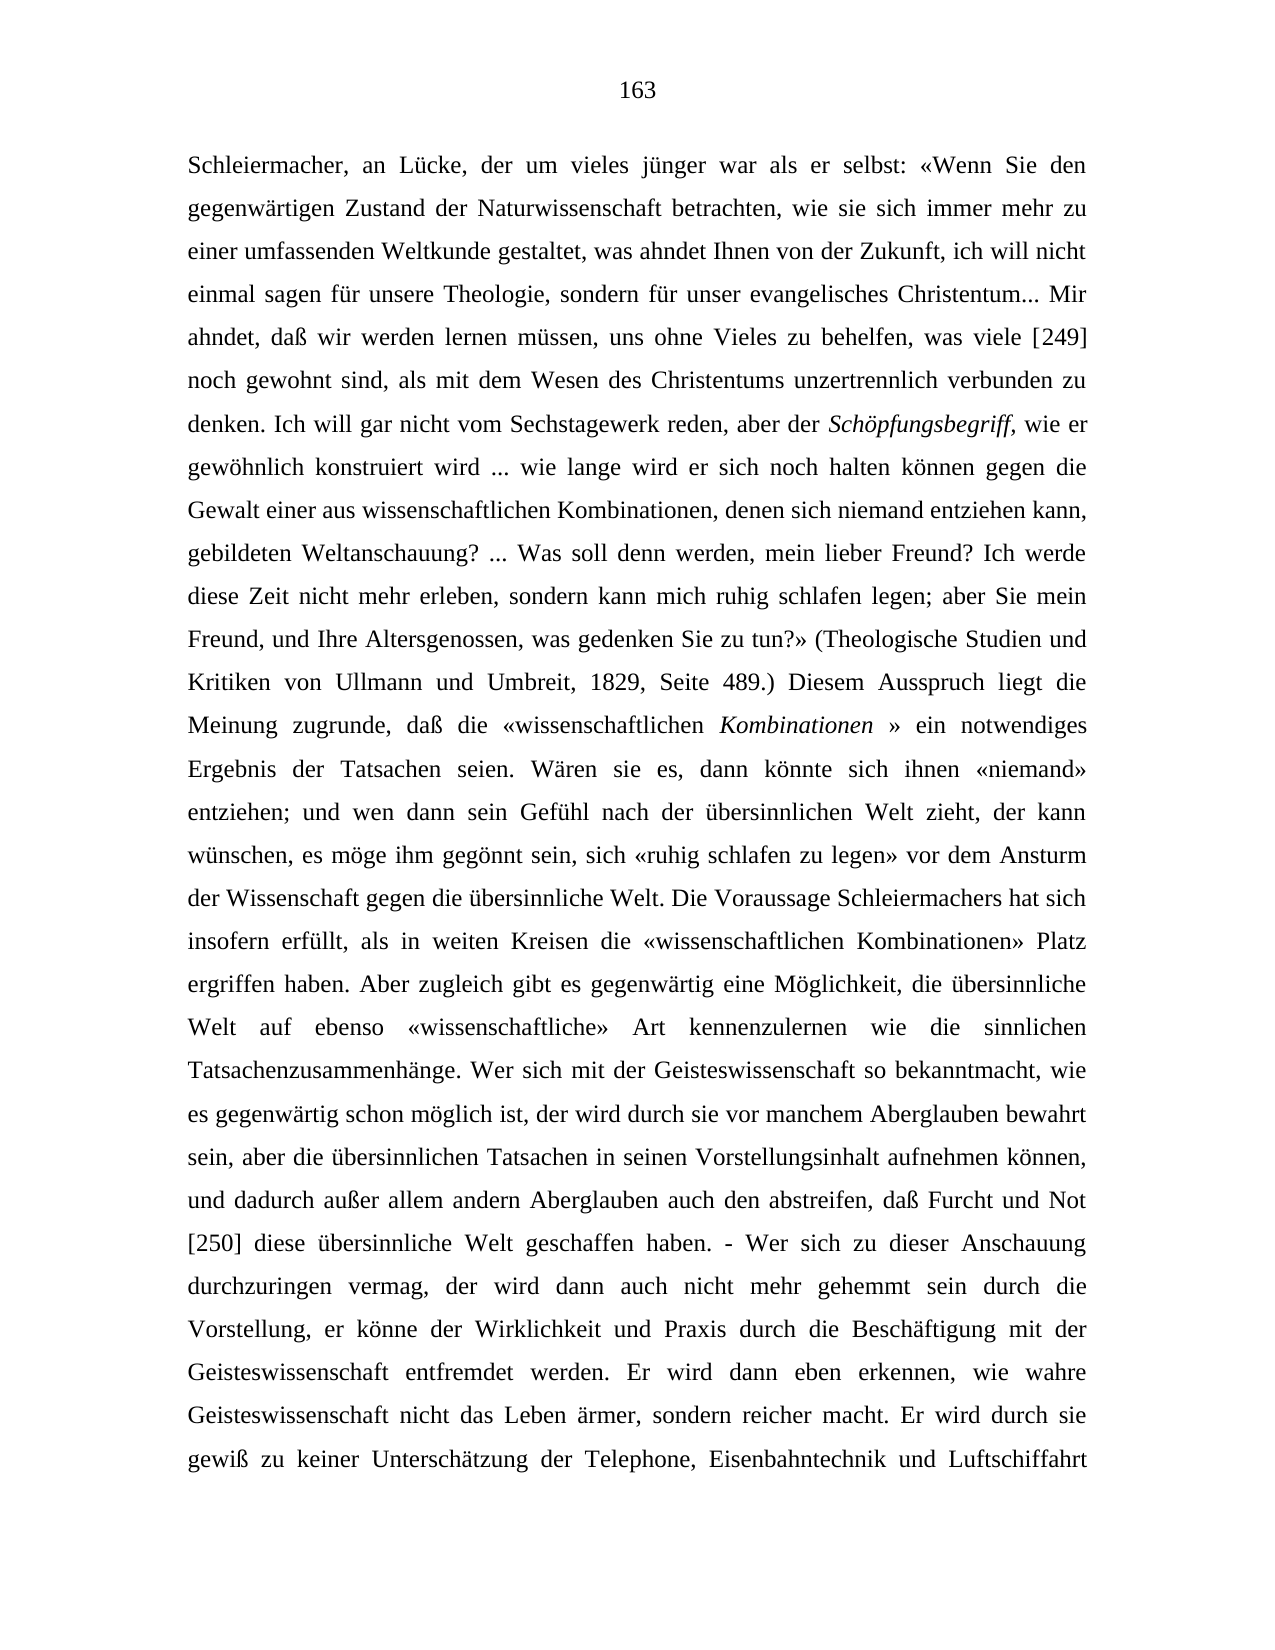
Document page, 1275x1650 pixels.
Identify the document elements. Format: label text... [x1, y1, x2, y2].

text Schleiermacher, an Lücke, der um vieles jünger war als er selbst: «Wenn Sie den gegenwärtigen Zustand der Naturwissenschaft betrachten, wie sie sich immer mehr zu einer umfassenden Weltkunde gestaltet, was ahndet Ihnen von der Zukunft, ich will nicht einmal sagen für unsere Theologie, sondern für unser evangelisches Christentum... Mir ahndet, daß wir werden lernen müssen, uns ohne Vieles zu behelfen, was viele [249] noch gewohnt sind, als mit dem Wesen des Christentums unzertrennlich verbunden zu denken. Ich will gar nicht vom Sechstagewerk reden, aber der Schöpfungsbegriff, wie er gewöhnlich konstruiert wird ... wie lange wird er sich noch halten können gegen die Gewalt einer aus wissenschaftlichen Kombinationen, denen sich niemand entziehen kann, gebildeten Weltanschauung? ... Was soll denn werden, mein lieber Freund? Ich werde diese Zeit nicht mehr erleben, sondern kann mich ruhig schlafen legen; aber Sie mein Freund, und Ihre Altersgenossen, was gedenken Sie zu tun?» (Theologische Studien und Kritiken von Ullmann und Umbreit, 1829, Seite 489.) Diesem Ausspruch liegt die Meinung zugrunde, daß die «wissenschaftlichen Kombinationen » ein notwendiges Ergebnis der Tatsachen seien. Wären sie es, dann könnte sich ihnen «niemand» entziehen; und wen dann sein Gefühl nach der übersinnlichen Welt zieht, der kann wünschen, es möge ihm gegönnt sein, sich «ruhig schlafen zu legen» vor dem Ansturm der Wissenschaft gegen die übersinnliche Welt. Die Voraussage Schleiermachers hat sich insofern erfüllt, als in weiten Kreisen die «wissenschaftlichen Kombinationen» Platz ergriffen haben. Aber zugleich gibt es gegenwärtig eine Möglichkeit, die übersinnliche Welt auf ebenso «wissenschaftliche» Art kennenzulernen wie die sinnlichen Tatsachenzusammenhänge. Wer sich mit der Geisteswissenschaft so bekanntmacht, wie es gegenwärtig schon möglich ist, der wird durch sie vor manchem Aberglauben bewahrt sein, aber die übersinnlichen Tatsachen in seinen Vorstellungsinhalt aufnehmen können, und dadurch außer allem andern Aberglauben auch den abstreifen, daß Furcht und Not [250] diese übersinnliche Welt geschaffen haben. - Wer sich zu dieser Anschauung durchzuringen vermag, der wird dann auch nicht mehr gehemmt sein durch die Vorstellung, er könne der Wirklichkeit und Praxis durch die Beschäftigung mit der Geisteswissenschaft entfremdet werden. Er wird dann eben erkennen, wie wahre Geisteswissenschaft nicht das Leben ärmer, sondern reicher macht. Er wird durch sie gewiß zu keiner Unterschätzung der Telephone, Eisenbahntechnik und Luftschiffahrt [187, 150, 1087, 1472]
